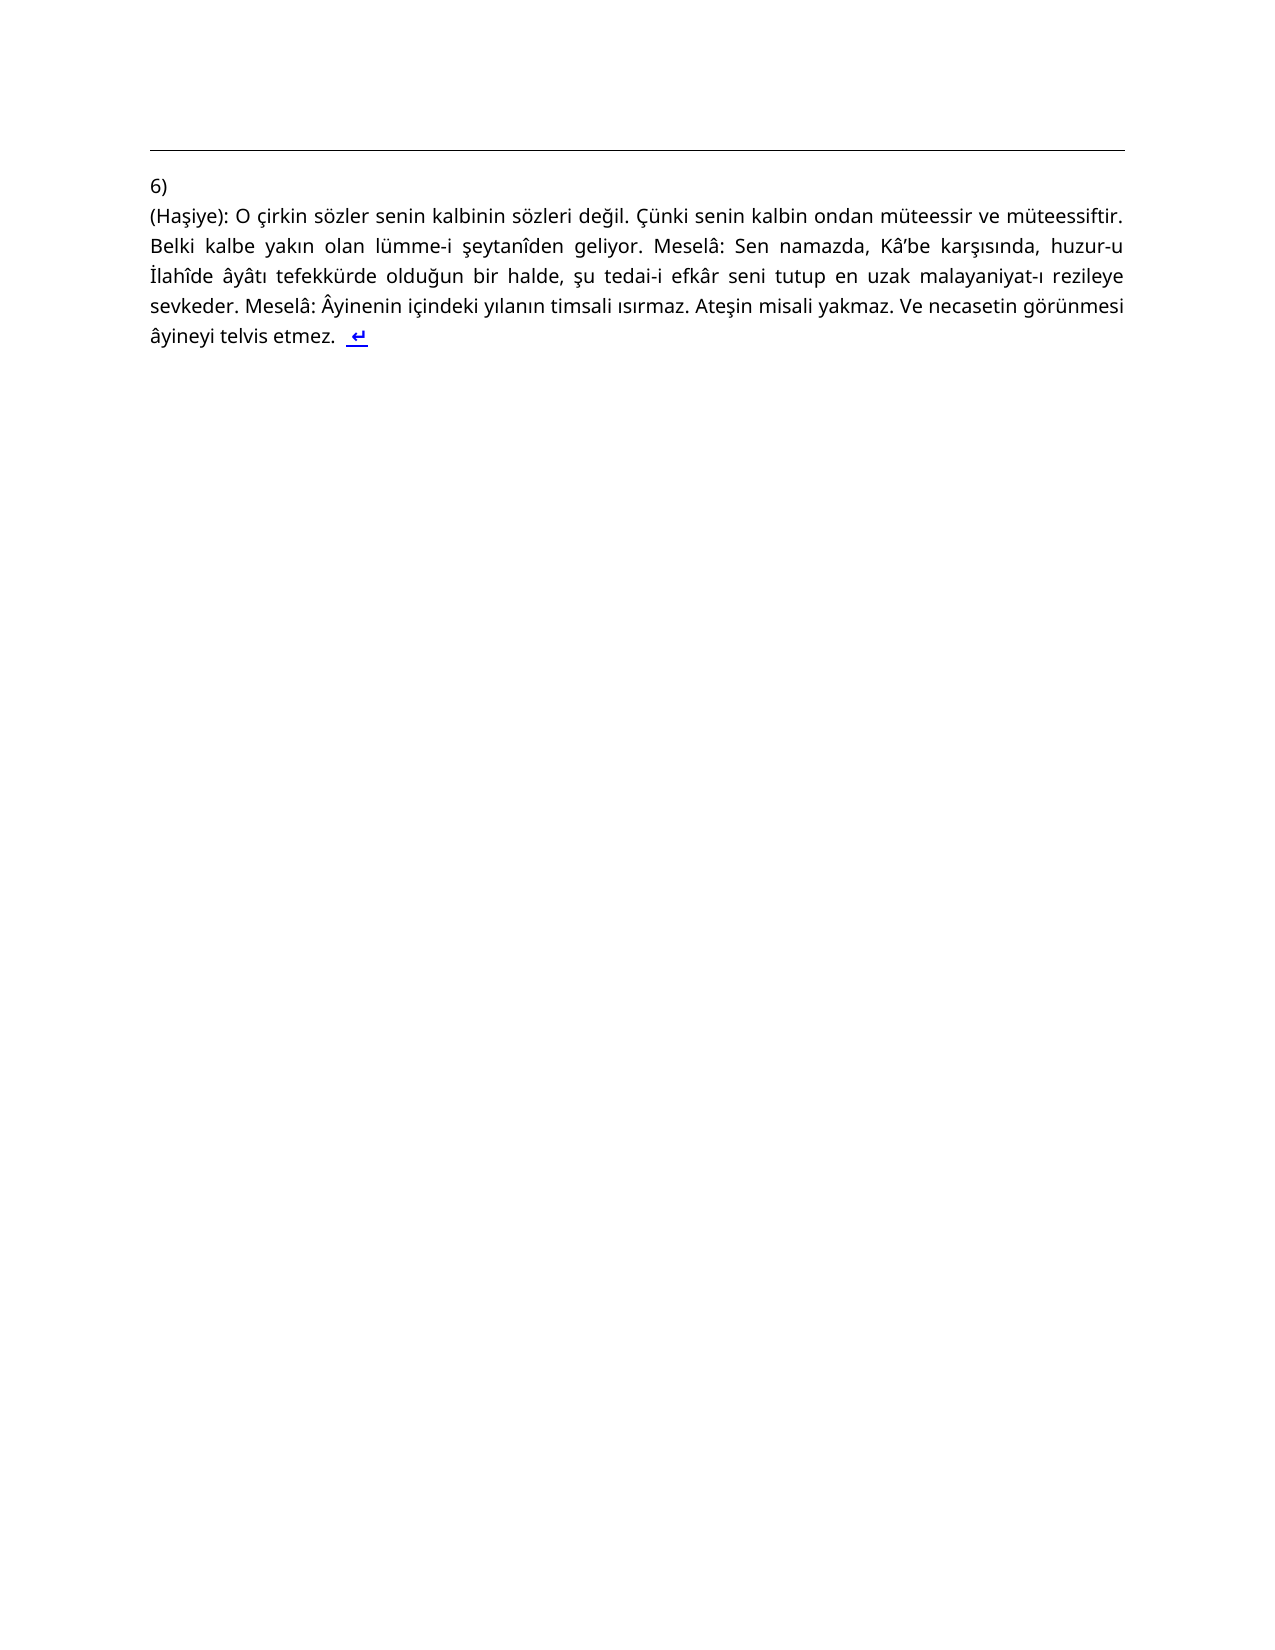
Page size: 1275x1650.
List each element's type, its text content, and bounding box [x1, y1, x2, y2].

text (Haşiye): O çirkin sözler senin kalbinin sözleri değil. Çünki senin kalbin ondan müteessir ve müteessiftir. Belki kalbe yakın olan lümme-i şeytanîden geliyor. Meselâ: Sen namazda, Kâ’be karşısında, huzur-u İlahîde âyâtı tefekkürde olduğun bir halde, şu tedai-i efkâr seni tutup en uzak malayaniyat-ı rezileye sevkeder. Meselâ: Âyinenin içindeki yılanın timsali ısırmaz. Ateşin misali yakmaz. Ve necasetin görünmesi âyineyi telvis etmez. ↵ [150, 199, 1125, 349]
text 6) [150, 151, 1125, 199]
